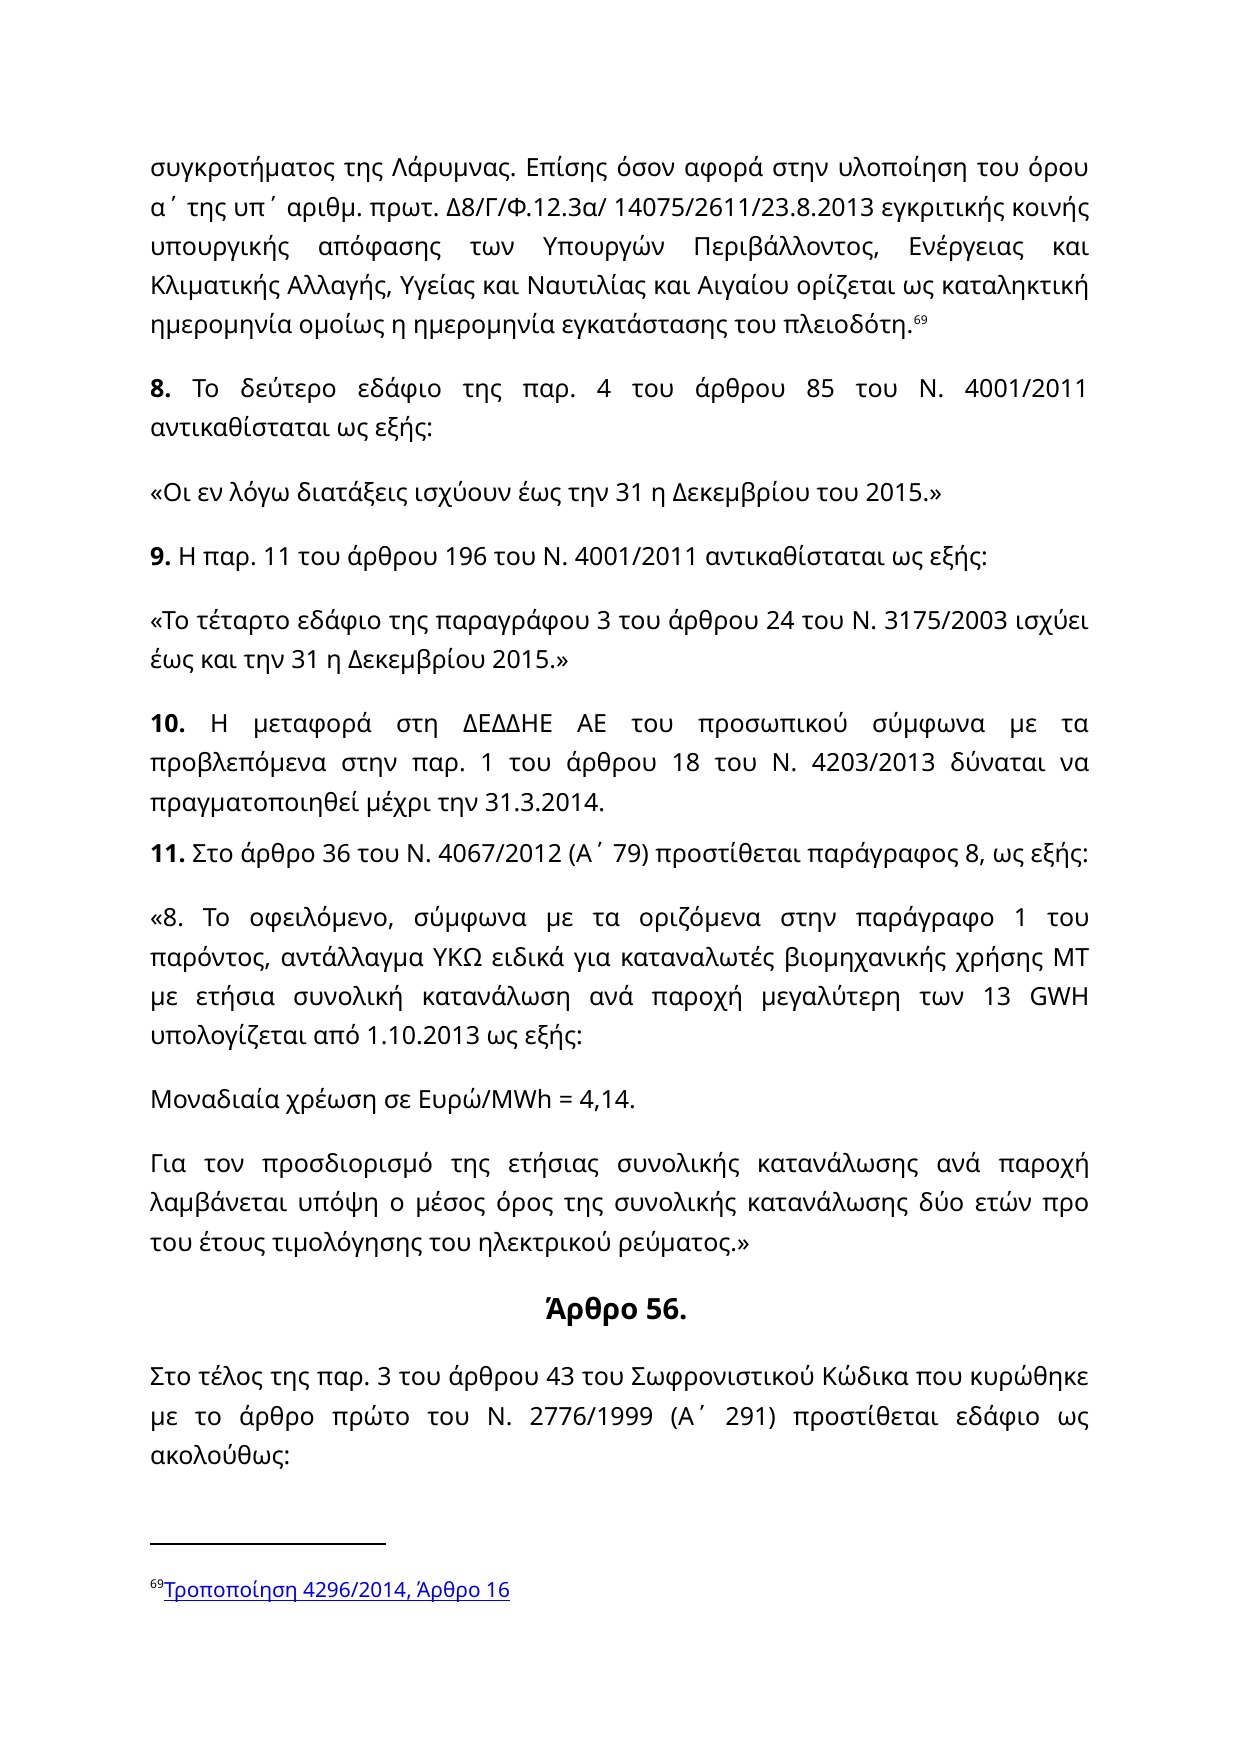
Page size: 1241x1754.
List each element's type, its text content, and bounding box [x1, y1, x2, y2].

text «Το τέταρτο εδάφιο της παραγράφου 3 του άρθρου 24 του Ν. 3175/2003 ισχύει έως και την 31 η Δεκεμβρίου 2015.» [150, 602, 1090, 676]
text 9. Η παρ. 11 του άρθρου 196 του Ν. 4001/2011 αντικαθίσταται ως εξής: [150, 538, 1090, 572]
text 8. Το δεύτερο εδάφιο της παρ. 4 του άρθρου 85 του Ν. 4001/2011 αντικαθίσταται ως εξής: [150, 371, 1090, 444]
text Στο τέλος της παρ. 3 του άρθρου 43 του Σωφρονιστικού Κώδικα που κυρώθηκε με το άρθρο πρώτο του Ν. 2776/1999 (Α΄ 291) προστίθεται εδάφιο ως ακολούθως: [150, 1359, 1090, 1471]
text Για τον προσδιορισμό της ετήσιας συνολικής κατανάλωσης ανά παροχή λαμβάνεται υπόψη ο μέσος όρος της συνολικής κατανάλωσης δύο ετών προ του έτους τιμολόγησης του ηλεκτρικού ρεύματος.» [150, 1146, 1090, 1258]
text συγκροτήματος της Λάρυμνας. Επίσης όσον αφορά στην υλοποίηση του όρου α΄ της υπ΄ αριθμ. πρωτ. Δ8/Γ/Φ.12.3α/ 14075/2611/23.8.2013 εγκριτικής κοινής υπουργικής απόφασης των Υπουργών Περιβάλλοντος, Ενέργειας και Κλιματικής Αλλαγής, Υγείας και Ναυτιλίας και Αιγαίου ορίζεται ως καταληκτική ημερομηνία ομοίως η ημερομηνία εγκατάστασης του πλειοδότη. [150, 150, 1090, 341]
text Μοναδιαία χρέωση σε Ευρώ/MWh = 4,14. [150, 1082, 1090, 1116]
text 10. Η μεταφορά στη ΔΕΔΔΗΕ ΑΕ του προσωπικού σύμφωνα με τα προβλεπόμενα στην παρ. 1 του άρθρου 18 του Ν. 4203/2013 δύναται να πραγματοποιηθεί μέχρι την 31.3.2014. [150, 706, 1090, 818]
text «Οι εν λόγω διατάξεις ισχύουν έως την 31 η Δεκεμβρίου του 2015.» [150, 474, 1090, 508]
text «8. Το οφειλόμενο, σύμφωνα με τα οριζόμενα στην παράγραφο 1 του παρόντος, αντάλλαγμα ΥΚΩ ειδικά για καταναλωτές βιομηχανικής χρήσης ΜΤ με ετήσια συνολική κατανάλωση ανά παροχή μεγαλύτερη των 13 GWH υπολογίζεται από 1.10.2013 ως εξής: [150, 900, 1090, 1052]
text 11. Στο άρθρο 36 του Ν. 4067/2012 (Α΄ 79) προστίθεται παράγραφος 8, ως εξής: [150, 836, 1090, 870]
text Τροποποίηση 4296/2014, Άρθρο 16 [150, 1576, 1090, 1604]
subtitle Άρθρο 56. [150, 1288, 1090, 1328]
